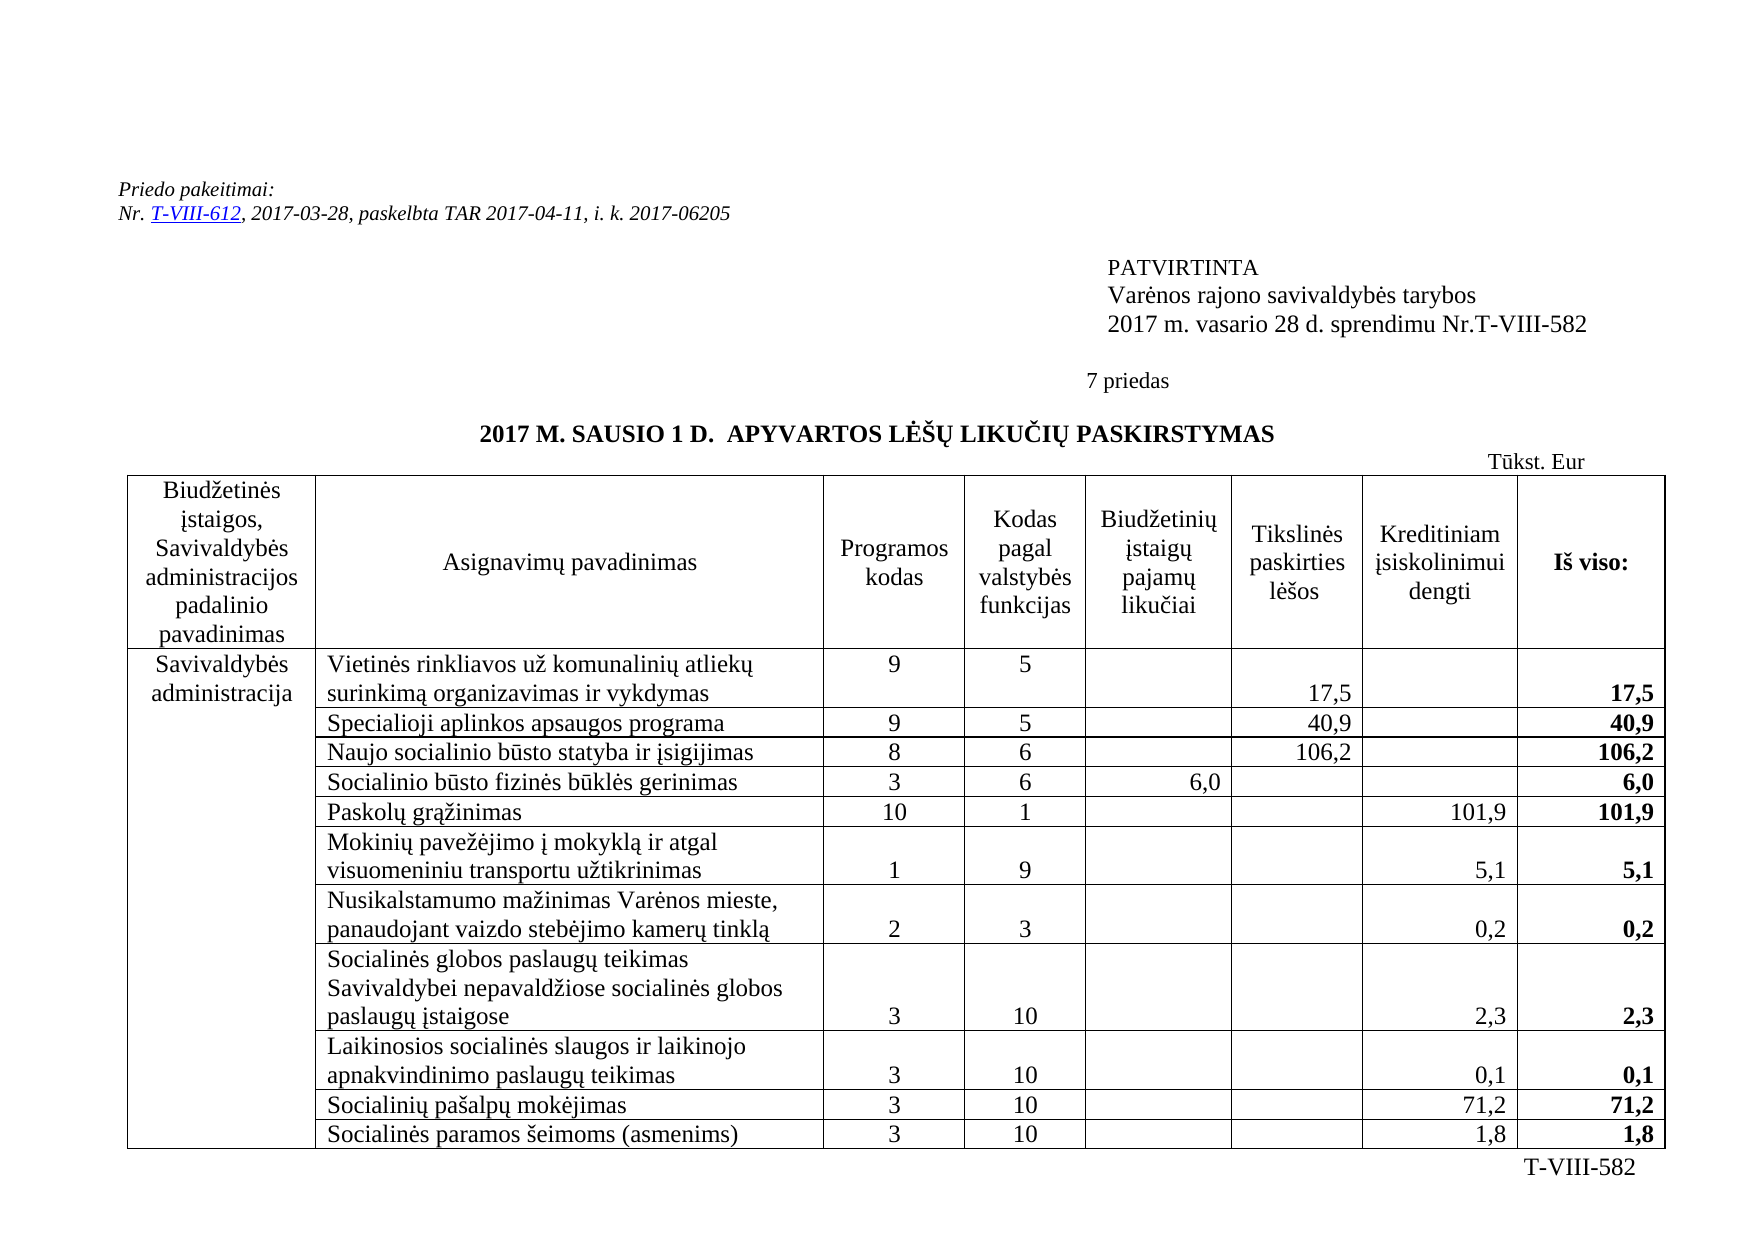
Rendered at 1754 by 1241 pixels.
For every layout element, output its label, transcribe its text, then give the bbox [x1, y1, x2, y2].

table_cell [1363, 767, 1517, 796]
table_header Kodas pagal valstybės funkcijas [965, 476, 1085, 648]
table_cell 101,9 [1363, 797, 1517, 826]
table_cell 1 [965, 797, 1085, 826]
table_cell 2 [824, 885, 964, 943]
table_cell 5,1 [1363, 827, 1517, 884]
table_cell Mokinių pavežėjimo į mokyklą ir atgal visuomeniniu transportu užtikrinimas [316, 827, 823, 884]
table_header Biudžetinių įstaigų pajamų likučiai [1086, 476, 1231, 648]
table_cell [1363, 708, 1517, 736]
table_cell [1232, 1031, 1362, 1089]
table_cell [1086, 797, 1231, 826]
table_cell 3 [824, 1031, 964, 1089]
table_header Iš viso: [1518, 476, 1664, 648]
table_cell [1086, 885, 1231, 943]
table_cell [1086, 649, 1231, 707]
table_cell 1 [824, 827, 964, 884]
table_cell 6,0 [1086, 767, 1231, 796]
table_cell 10 [965, 1031, 1085, 1089]
table_cell Socialinės paramos šeimoms (asmenims) [316, 1120, 823, 1148]
table_cell 6,0 [1518, 767, 1664, 796]
text Priedo pakeitimai: [118, 177, 1636, 201]
table_cell 1,8 [1363, 1120, 1517, 1148]
table_cell 17,5 [1232, 649, 1362, 707]
table_cell 106,2 [1518, 738, 1664, 766]
table_cell [1086, 1031, 1231, 1089]
table_cell Savivaldybės administracija [128, 649, 315, 1148]
table_cell Specialioji aplinkos apsaugos programa [316, 708, 823, 736]
table_cell [1363, 738, 1517, 766]
table_cell 71,2 [1363, 1090, 1517, 1118]
table_cell 10 [965, 944, 1085, 1030]
table_cell [1086, 1120, 1231, 1148]
table_cell [1232, 885, 1362, 943]
table_cell 5,1 [1518, 827, 1664, 884]
table_cell 6 [965, 767, 1085, 796]
table_header Programos kodas [824, 476, 964, 648]
table_cell Vietinės rinkliavos už komunalinių atliekų surinkimą organizavimas ir vykdymas [316, 649, 823, 707]
table_cell 6 [965, 738, 1085, 766]
text Tūkst. Eur [118, 448, 1636, 474]
table_cell Naujo socialinio būsto statyba ir įsigijimas [316, 738, 823, 766]
table_cell 8 [824, 738, 964, 766]
table_cell 0,2 [1363, 885, 1517, 943]
text PATVIRTINTA [118, 254, 1636, 280]
table_cell 10 [965, 1120, 1085, 1148]
table_cell 71,2 [1518, 1090, 1664, 1118]
table_cell [1363, 649, 1517, 707]
table_header Tikslinės paskirties lėšos [1232, 476, 1362, 648]
table_cell [1086, 708, 1231, 736]
table_cell [1086, 827, 1231, 884]
table_cell 0,1 [1363, 1031, 1517, 1089]
table_header Asignavimų pavadinimas [316, 476, 823, 648]
table_cell 9 [824, 649, 964, 707]
table_cell [1086, 738, 1231, 766]
table_cell 3 [824, 1090, 964, 1118]
table_cell Paskolų grąžinimas [316, 797, 823, 826]
text Varėnos rajono savivaldybės tarybos [118, 280, 1636, 309]
table_cell 106,2 [1232, 738, 1362, 766]
table_cell [1086, 944, 1231, 1030]
text 2017 m. vasario 28 d. sprendimu Nr.T-VIII-582 [118, 309, 1636, 338]
table_cell 5 [965, 649, 1085, 707]
table_cell 3 [824, 767, 964, 796]
table_cell 10 [824, 797, 964, 826]
table_cell 40,9 [1518, 708, 1664, 736]
table_cell 3 [824, 944, 964, 1030]
table_cell 0,1 [1518, 1031, 1664, 1089]
table_cell Socialinio būsto fizinės būklės gerinimas [316, 767, 823, 796]
table_cell 0,2 [1518, 885, 1664, 943]
table_cell 40,9 [1232, 708, 1362, 736]
table_cell 17,5 [1518, 649, 1664, 707]
table_cell 2,3 [1518, 944, 1664, 1030]
table_cell 1,8 [1518, 1120, 1664, 1148]
table_cell [1232, 827, 1362, 884]
table_cell [1232, 944, 1362, 1030]
table_cell [1232, 1120, 1362, 1148]
table_header Kreditiniam įsiskolinimui dengti [1363, 476, 1517, 648]
table_cell [1086, 1090, 1231, 1118]
table_cell [1232, 1090, 1362, 1118]
text 2017 m. sausio 1 d. Apyvartos lėšų likučių paskirstymas [118, 419, 1636, 448]
text Nr. T-VIII-612, 2017-03-28, paskelbta TAR 2017-04-11, i. k. 2017-06205 [118, 201, 1636, 225]
table_cell 2,3 [1363, 944, 1517, 1030]
table_cell [1232, 767, 1362, 796]
table_cell 9 [965, 827, 1085, 884]
table_cell 3 [824, 1120, 964, 1148]
table_cell 10 [965, 1090, 1085, 1118]
table_cell Socialinės globos paslaugų teikimas Savivaldybei nepavaldžiose socialinės globos paslaugų įstaigose [316, 944, 823, 1030]
table_cell 101,9 [1518, 797, 1664, 826]
table_cell Laikinosios socialinės slaugos ir laikinojo apnakvindinimo paslaugų teikimas [316, 1031, 823, 1089]
table_cell 5 [965, 708, 1085, 736]
table_cell 3 [965, 885, 1085, 943]
table_cell Nusikalstamumo mažinimas Varėnos mieste, panaudojant vaizdo stebėjimo kamerų tinklą [316, 885, 823, 943]
table_cell [1232, 797, 1362, 826]
text 7 priedas [118, 367, 1636, 393]
table_cell 9 [824, 708, 964, 736]
table_cell Socialinių pašalpų mokėjimas [316, 1090, 823, 1118]
table_header Biudžetinės įstaigos, Savivaldybės administracijos padalinio pavadinimas [128, 476, 315, 648]
